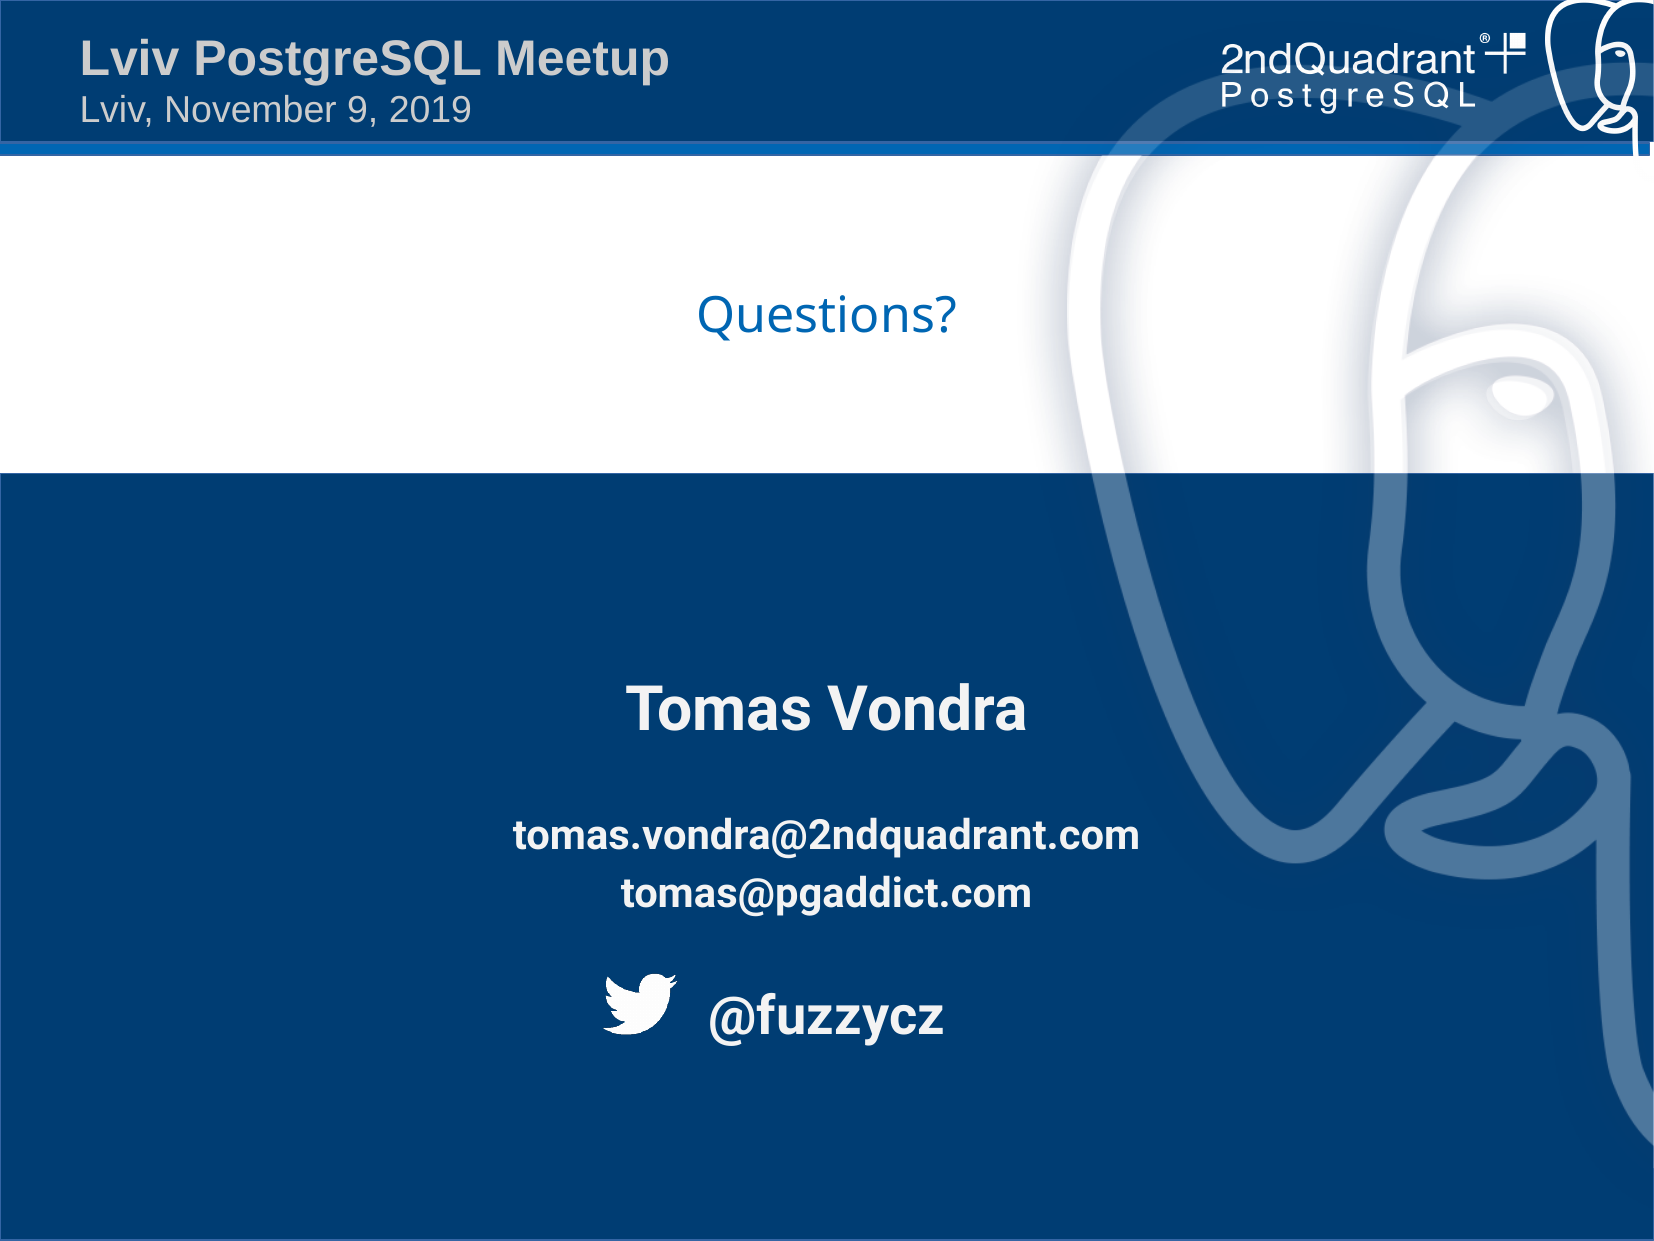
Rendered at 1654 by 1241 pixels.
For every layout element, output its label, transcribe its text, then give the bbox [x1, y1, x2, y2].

picture [632, 0, 1654, 1228]
text_box [0, 473, 1654, 1241]
picture [584, 948, 696, 1060]
text_box Questions? [82, 216, 995, 408]
text_box Tomas Vondra tomas.vondra@2ndquadrant.com tomas@pgaddict.com @fuzzycz [82, 565, 1571, 1148]
